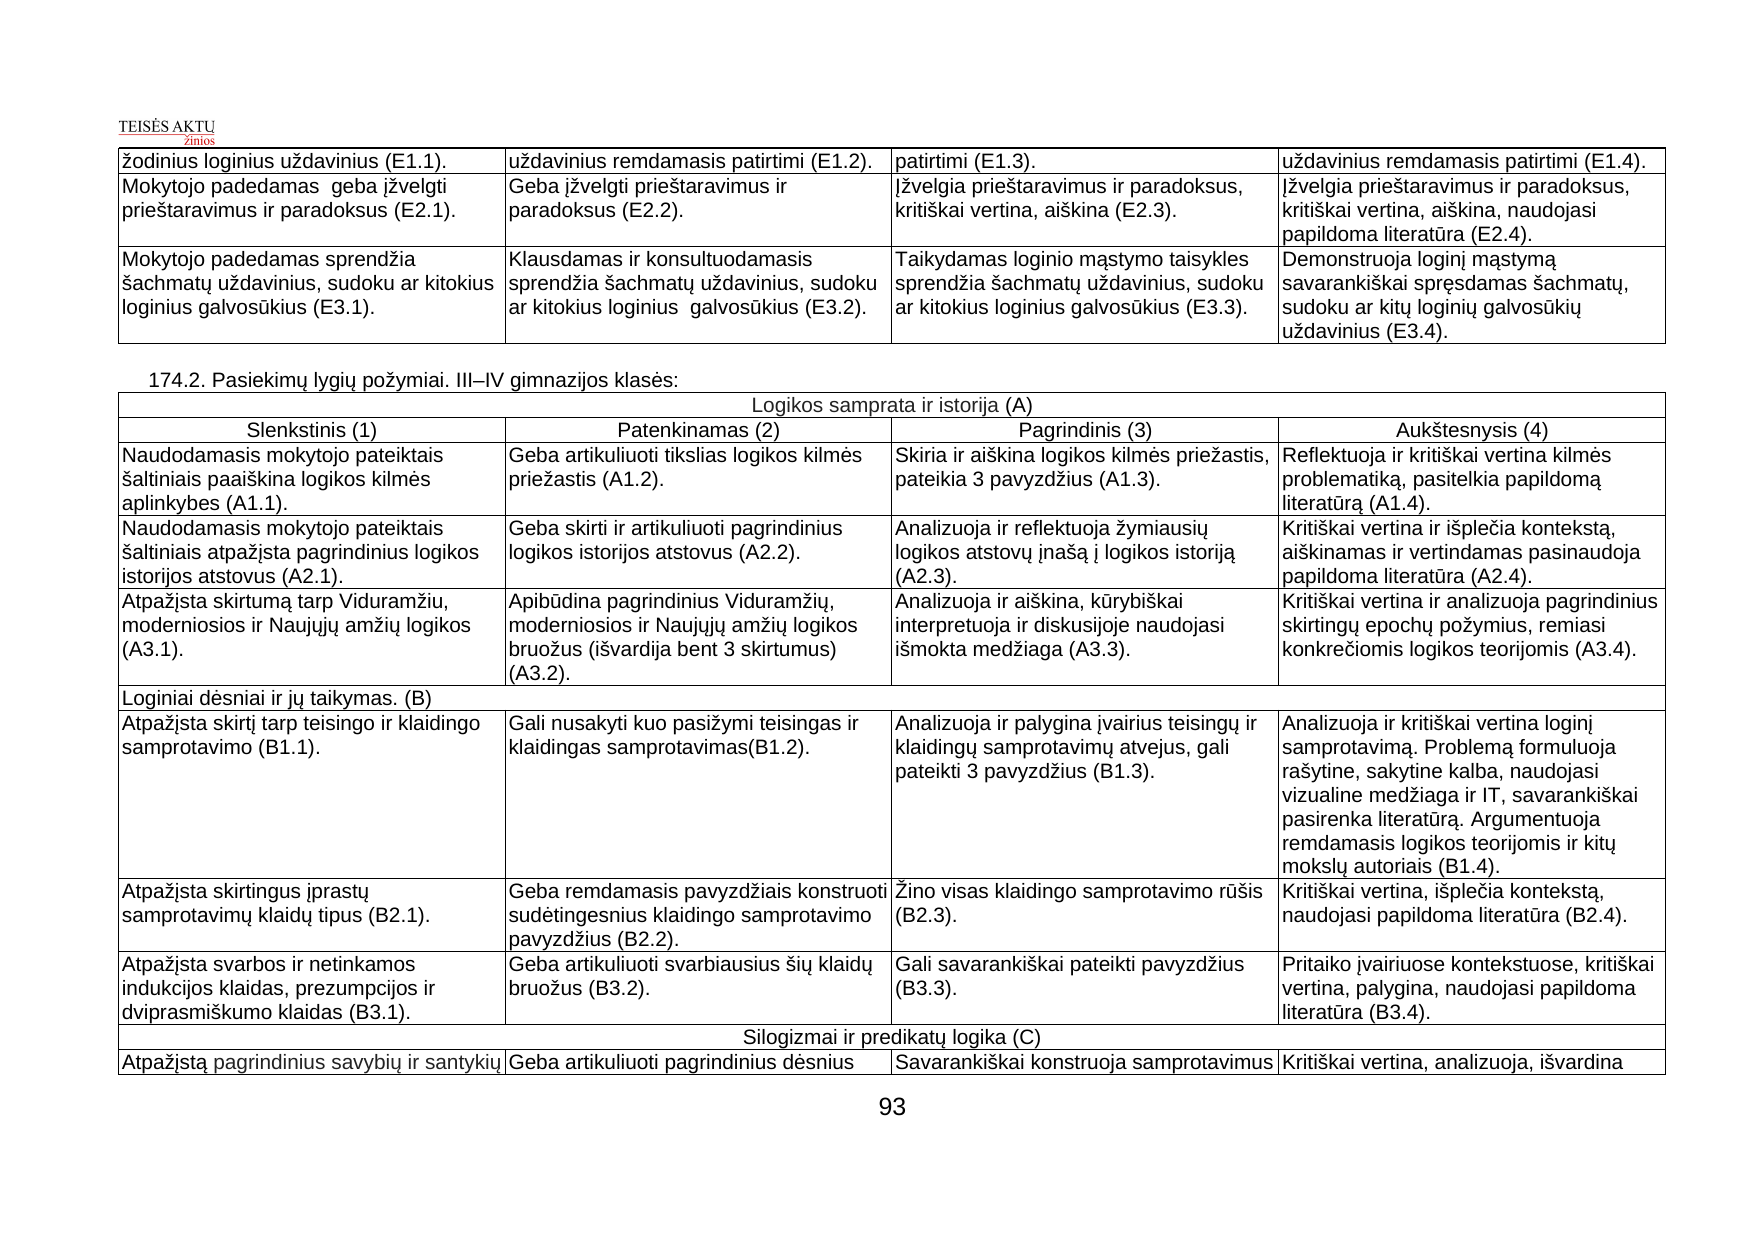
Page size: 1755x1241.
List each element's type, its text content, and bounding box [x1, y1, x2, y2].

table_cell uždavinius remdamasis patirtimi (E1.4). [1279, 149, 1665, 173]
table_cell Atpažįsta skirtį tarp teisingo ir klaidingo samprotavimo (B1.1). [119, 711, 505, 878]
table_cell Mokytojo padedamas geba įžvelgti prieštaravimus ir paradoksus (E2.1). [119, 174, 505, 246]
table_cell Kritiškai vertina, analizuoja, išvardina [1279, 1050, 1665, 1074]
table_cell Taikydamas loginio mąstymo taisykles sprendžia šachmatų uždavinius, sudoku ar kitokius loginius galvosūkius (E3.3). [892, 247, 1278, 343]
table_cell patirtimi (E1.3). [892, 149, 1278, 173]
table_cell Atpažįsta skirtingus įprastų samprotavimų klaidų tipus (B2.1). [119, 879, 505, 951]
table_cell Loginiai dėsniai ir jų taikymas. (B) [119, 686, 1665, 709]
table_cell Pagrindinis (3) [892, 418, 1278, 442]
table_cell Aukštesnysis (4) [1279, 418, 1665, 442]
table_cell Slenkstinis (1) [119, 418, 505, 442]
table_cell Žino visas klaidingo samprotavimo rūšis (B2.3). [892, 879, 1278, 951]
table_cell Kritiškai vertina ir analizuoja pagrindinius skirtingų epochų požymius, remiasi konkrečiomis logikos teorijomis (A3.4). [1279, 589, 1665, 684]
table_cell Kritiškai vertina, išplečia kontekstą, naudojasi papildoma literatūra (B2.4). [1279, 879, 1665, 951]
table_cell Geba remdamasis pavyzdžiais konstruoti sudėtingesnius klaidingo samprotavimo pavyzdžius (B2.2). [506, 879, 891, 951]
table_cell Analizuoja ir reflektuoja žymiausių logikos atstovų įnašą į logikos istoriją (A2.3). [892, 516, 1278, 588]
table_cell Geba artikuliuoti pagrindinius dėsnius [506, 1050, 891, 1074]
table_cell Atpažįstą pagrindinius savybių ir santykių [119, 1050, 505, 1074]
table_cell Gali savarankiškai pateikti pavyzdžius (B3.3). [892, 952, 1278, 1024]
table_cell Atpažįsta skirtumą tarp Viduramžiu, moderniosios ir Naujųjų amžių logikos (A3.1). [119, 589, 505, 684]
table_cell Kritiškai vertina ir išplečia kontekstą, aiškinamas ir vertindamas pasinaudoja papildoma literatūra (A2.4). [1279, 516, 1665, 588]
table_cell Silogizmai ir predikatų logika (C) [119, 1025, 1665, 1049]
table_cell Naudodamasis mokytojo pateiktais šaltiniais paaiškina logikos kilmės aplinkybes (A1.1). [119, 443, 505, 515]
table_cell Analizuoja ir palygina įvairius teisingų ir klaidingų samprotavimų atvejus, gali pateikti 3 pavyzdžius (B1.3). [892, 711, 1278, 878]
table_cell Analizuoja ir kritiškai vertina loginį samprotavimą. Problemą formuluoja rašytine, sakytine kalba, naudojasi vizualine medžiaga ir IT, savarankiškai pasirenka literatūrą. Argumentuoja remdamasis logikos teorijomis ir kitų mokslų autoriais (B1.4). [1279, 711, 1665, 878]
table_cell žodinius loginius uždavinius (E1.1). [119, 149, 505, 173]
table_cell Įžvelgia prieštaravimus ir paradoksus, kritiškai vertina, aiškina, naudojasi papildoma literatūra (E2.4). [1279, 174, 1665, 246]
table_cell Pritaiko įvairiuose kontekstuose, kritiškai vertina, palygina, naudojasi papildoma literatūra (B3.4). [1279, 952, 1665, 1024]
table_cell Apibūdina pagrindinius Viduramžių, moderniosios ir Naujųjų amžių logikos bruožus (išvardija bent 3 skirtumus) (A3.2). [506, 589, 891, 684]
table_cell Reflektuoja ir kritiškai vertina kilmės problematiką, pasitelkia papildomą literatūrą (A1.4). [1279, 443, 1665, 515]
table_cell Naudodamasis mokytojo pateiktais šaltiniais atpažįsta pagrindinius logikos istorijos atstovus (A2.1). [119, 516, 505, 588]
table_cell Geba artikuliuoti svarbiausius šių klaidų bruožus (B3.2). [506, 952, 891, 1024]
table_cell Geba skirti ir artikuliuoti pagrindinius logikos istorijos atstovus (A2.2). [506, 516, 891, 588]
table_header Logikos samprata ir istorija (A) [119, 393, 1665, 417]
table_cell Įžvelgia prieštaravimus ir paradoksus, kritiškai vertina, aiškina (E2.3). [892, 174, 1278, 246]
text 174.2. Pasiekimų lygių požymiai. III–IV gimnazijos klasės: [118, 368, 1666, 392]
table_cell Patenkinamas (2) [506, 418, 891, 442]
table_cell Klausdamas ir konsultuodamasis sprendžia šachmatų uždavinius, sudoku ar kitokius loginius galvosūkius (E3.2). [506, 247, 891, 343]
table_cell Gali nusakyti kuo pasižymi teisingas ir klaidingas samprotavimas(B1.2). [506, 711, 891, 878]
table_cell Atpažįsta svarbos ir netinkamos indukcijos klaidas, prezumpcijos ir dviprasmiškumo klaidas (B3.1). [119, 952, 505, 1024]
table_cell Mokytojo padedamas sprendžia šachmatų uždavinius, sudoku ar kitokius loginius galvosūkius (E3.1). [119, 247, 505, 343]
table_cell Geba artikuliuoti tikslias logikos kilmės priežastis (A1.2). [506, 443, 891, 515]
table_cell uždavinius remdamasis patirtimi (E1.2). [506, 149, 891, 173]
table_cell Geba įžvelgti prieštaravimus ir paradoksus (E2.2). [506, 174, 891, 246]
table_cell Analizuoja ir aiškina, kūrybiškai interpretuoja ir diskusijoje naudojasi išmokta medžiaga (A3.3). [892, 589, 1278, 684]
table_cell Skiria ir aiškina logikos kilmės priežastis, pateikia 3 pavyzdžius (A1.3). [892, 443, 1278, 515]
table_cell Savarankiškai konstruoja samprotavimus [892, 1050, 1278, 1074]
table_cell Demonstruoja loginį mąstymą savarankiškai spręsdamas šachmatų, sudoku ar kitų loginių galvosūkių uždavinius (E3.4). [1279, 247, 1665, 343]
